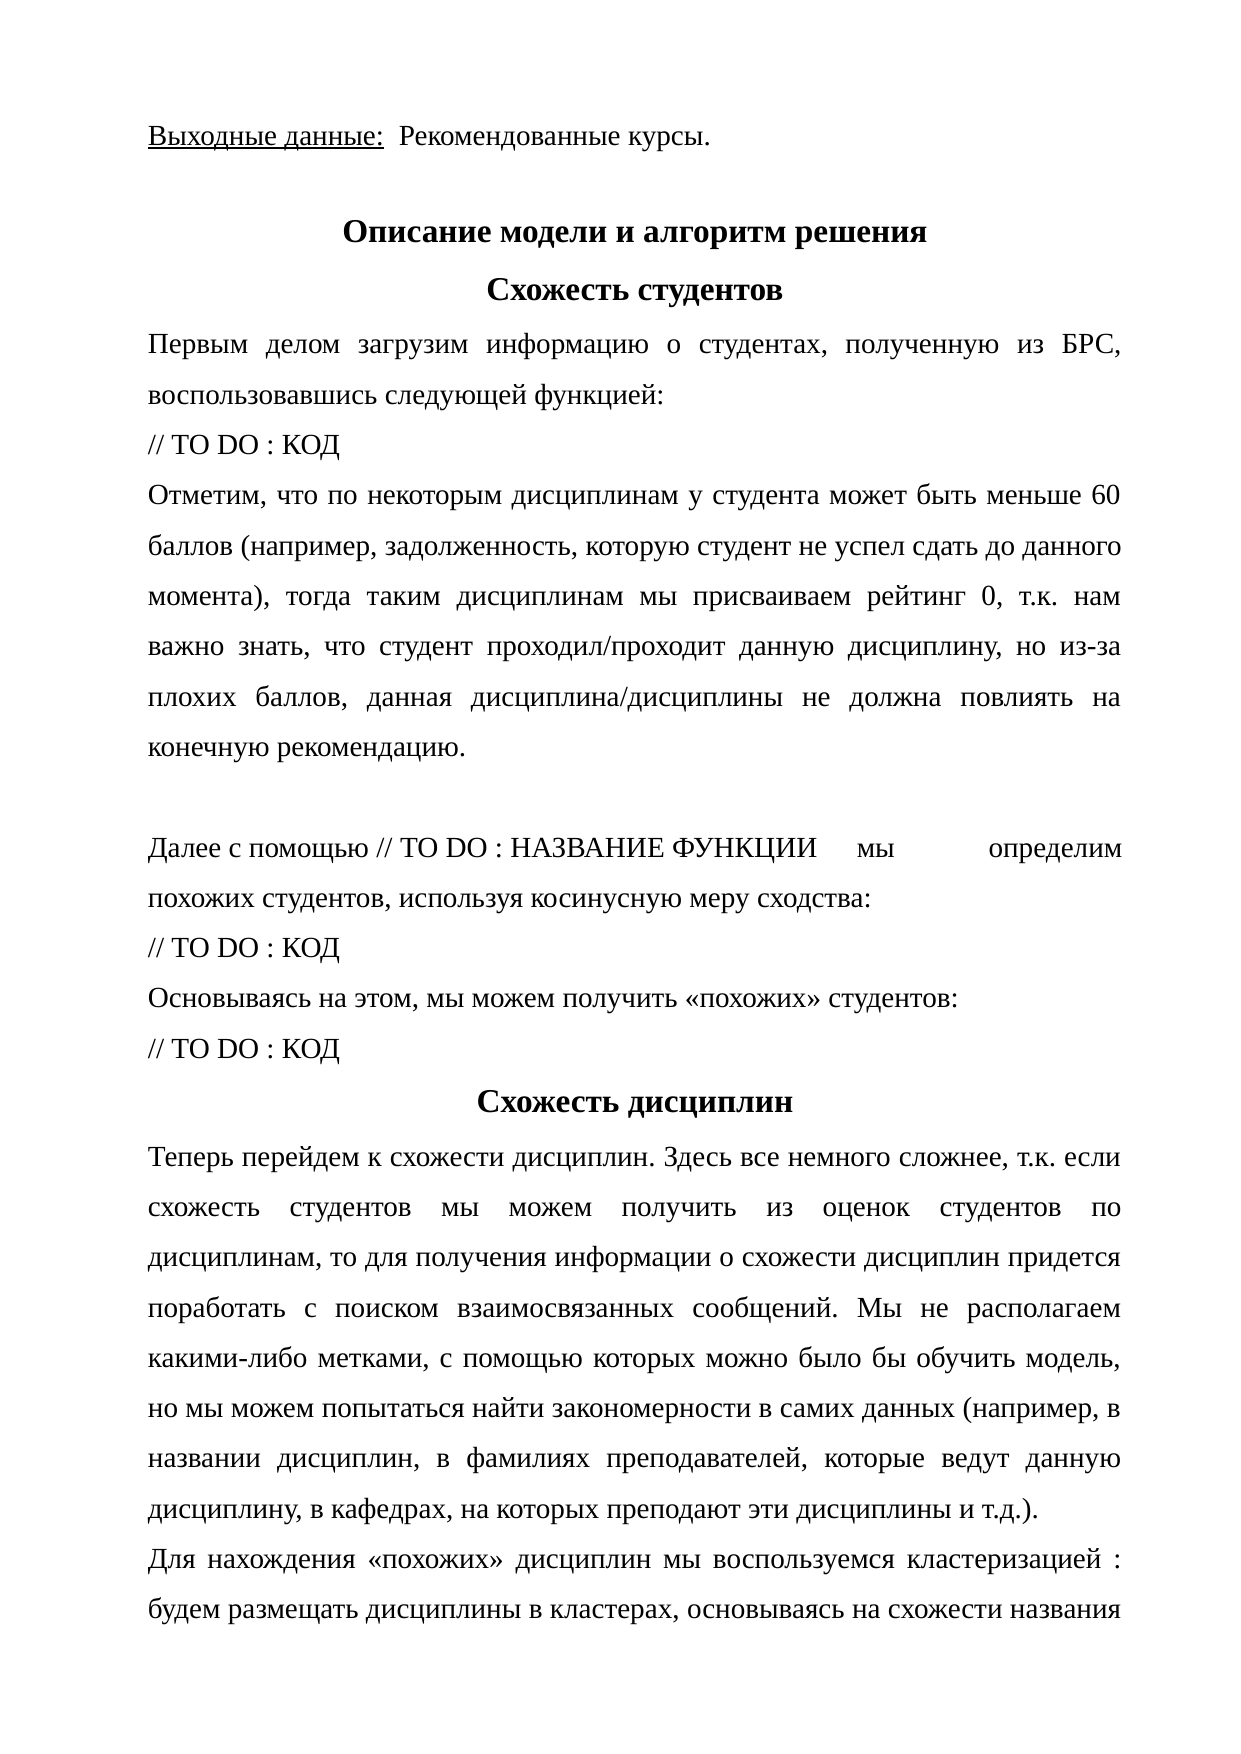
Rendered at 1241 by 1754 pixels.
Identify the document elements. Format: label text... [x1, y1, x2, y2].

list Схожесть студентов [148, 269, 1122, 307]
list Отметим, что по некоторым дисциплинам у студента может быть меньше 60 баллов (например, задолженность, которую студент не успел сдать до данного момента), тогда таким дисциплинам мы присваиваем рейтинг 0, т.к. нам важно знать, что студент проходил/проходит данную дисциплину, но из-за плохих баллов, данная дисциплина/дисциплины не должна повлиять на конечную рекомендацию. [148, 477, 1122, 763]
list Первым делом загрузим информацию о студентах, полученную из БРС, воспользовавшись следующей функцией: [148, 327, 1122, 410]
list Теперь перейдем к схожести дисциплин. Здесь все немного сложнее, т.к. если схожесть студентов мы можем получить из оценок студентов по дисциплинам, то для получения информации о схожести дисциплин придется поработать с поиском взаимосвязанных сообщений. Мы не располагаем какими-либо метками, с помощью которых можно было бы обучить модель, но мы можем попытаться найти закономерности в самих данных (например, в названии дисциплин, в фамилиях преподавателей, которые ведут данную дисциплину, в кафедрах, на которых преподают эти дисциплины и т.д.). [148, 1139, 1122, 1524]
list Для нахождения «похожих» дисциплин мы воспользуемся кластеризацией : будем размещать дисциплины в кластерах, основываясь на схожести названия [148, 1541, 1122, 1625]
list Описание модели и алгоритм решения [148, 212, 1122, 250]
list Основываясь на этом, мы можем получить «похожих» студентов: [148, 981, 1122, 1014]
list // TO DO : КОД [148, 1031, 1122, 1064]
list // TO DO : КОД [148, 427, 1122, 461]
list Схожесть дисциплин [148, 1081, 1122, 1119]
list // TO DO : КОД [148, 930, 1122, 964]
list Далее с помощью // TO DO : НАЗВАНИЕ ФУНКЦИИ мы определим похожих студентов, используя косинусную меру сходства: [148, 830, 1122, 913]
list Выходные данные: Рекомендованные курсы. [148, 118, 1122, 152]
